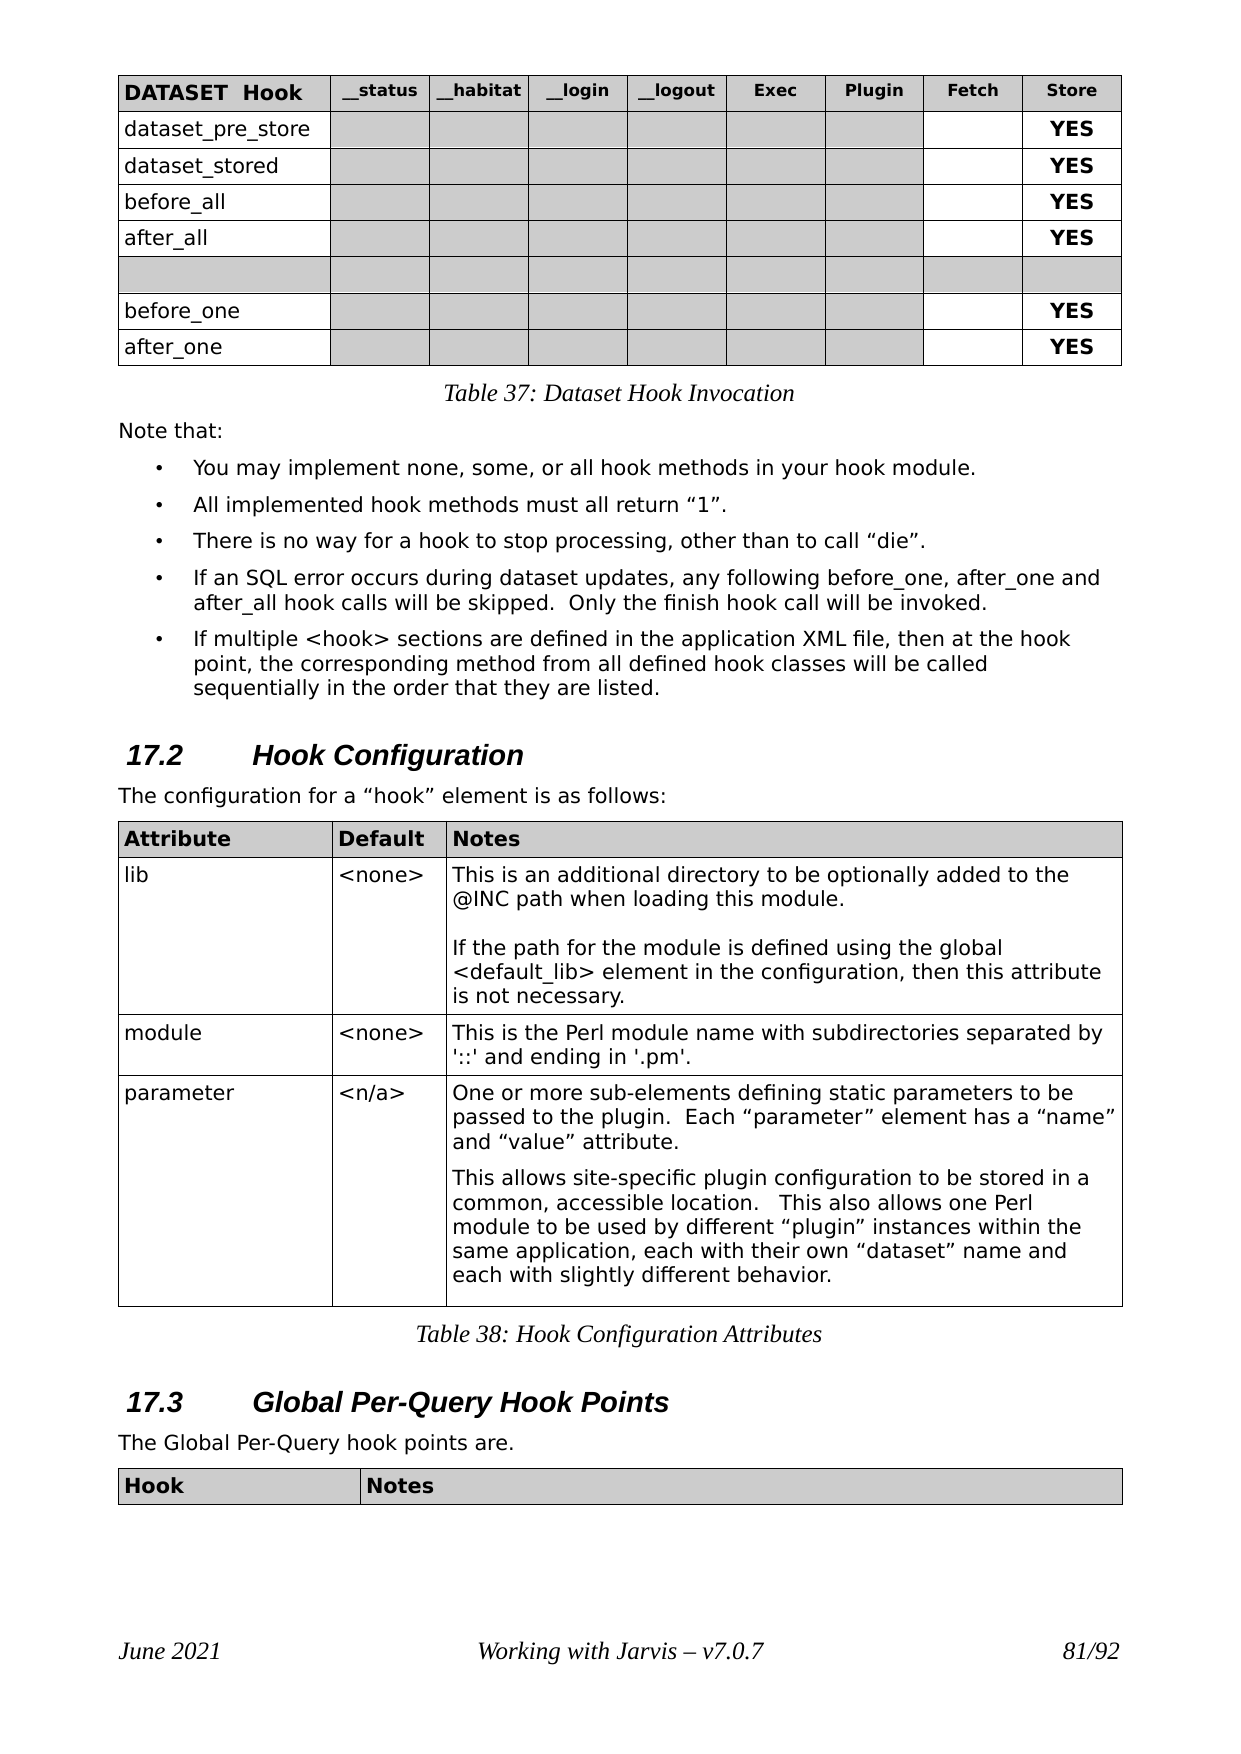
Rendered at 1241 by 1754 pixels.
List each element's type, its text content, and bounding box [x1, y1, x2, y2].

table_header Store [1023, 76, 1121, 111]
table_cell [924, 221, 1022, 256]
table_cell [826, 330, 923, 365]
table_cell [727, 294, 825, 329]
table_cell [331, 294, 429, 329]
table_cell [727, 221, 825, 256]
table_cell [924, 112, 1022, 147]
table_cell [430, 112, 528, 147]
table_cell lib [119, 858, 332, 1014]
table_cell [727, 185, 825, 220]
table_cell [430, 185, 528, 220]
table_cell [331, 185, 429, 220]
table_cell <none> [333, 1015, 446, 1075]
table_cell [529, 149, 627, 184]
table_header Notes [447, 822, 1122, 857]
table_cell [430, 330, 528, 365]
table_cell [924, 149, 1022, 184]
table_cell [529, 112, 627, 147]
table_cell YES [1023, 149, 1121, 184]
subtitle Global Per-Query Hook Points [118, 1385, 1122, 1419]
table_header __habitat [430, 76, 528, 111]
table_cell [826, 221, 923, 256]
list All implemented hook methods must all return “1”. [156, 493, 1122, 517]
table_header Attribute [119, 822, 332, 857]
table_header Default [333, 822, 446, 857]
table_cell <n/a> [333, 1076, 446, 1306]
table_cell [430, 294, 528, 329]
table_cell [628, 294, 726, 329]
table_cell [727, 112, 825, 147]
text Table 37: Dataset Hook Invocation [118, 378, 1122, 407]
table_header __status [331, 76, 429, 111]
text The configuration for a “hook” element is as follows: [118, 784, 1122, 808]
table_cell [826, 257, 923, 292]
table_cell [924, 185, 1022, 220]
table_header __logout [628, 76, 726, 111]
table_header Fetch [924, 76, 1022, 111]
table_cell before_one [119, 294, 330, 329]
table_cell [331, 257, 429, 292]
table_cell after_one [119, 330, 330, 365]
table_cell [727, 330, 825, 365]
subtitle Hook Configuration [118, 738, 1122, 771]
table_cell [331, 112, 429, 147]
table_cell YES [1023, 185, 1121, 220]
table_cell [924, 257, 1022, 292]
list If an SQL error occurs during dataset updates, any following before_one, after_one and after_all hook calls will be skipped. Only the finish hook call will be invoked. [156, 566, 1122, 615]
table_cell [826, 112, 923, 147]
table_cell [430, 257, 528, 292]
table_cell [628, 149, 726, 184]
table_cell before_all [119, 185, 330, 220]
text Note that: [118, 419, 1122, 443]
table_cell [826, 149, 923, 184]
table_cell [430, 149, 528, 184]
table_cell [628, 221, 726, 256]
table_header DATASET Hook [119, 76, 330, 111]
text Table 38: Hook Configuration Attributes [118, 1319, 1122, 1348]
table_cell [119, 257, 330, 292]
table_cell [924, 330, 1022, 365]
list There is no way for a hook to stop processing, other than to call “die”. [156, 529, 1122, 554]
table_cell [924, 294, 1022, 329]
table_cell YES [1023, 294, 1121, 329]
list You may implement none, some, or all hook methods in your hook module. [156, 456, 1122, 480]
table_cell [628, 185, 726, 220]
table_cell [331, 330, 429, 365]
table_cell [529, 221, 627, 256]
table_cell module [119, 1015, 332, 1075]
table_header Notes [361, 1469, 1122, 1504]
table_cell parameter [119, 1076, 332, 1306]
table_cell <none> [333, 858, 446, 1014]
table_cell One or more sub-elements defining static parameters to be passed to the plugin. Each “parameter” element has a “name” and “value” attribute. This allows site-specific plugin configuration to be stored in a common, accessible location. This also allows one Perl module to be used by different “plugin” instances within the same application, each with their own “dataset” name and each with slightly different behavior. [447, 1076, 1122, 1306]
table_cell [628, 112, 726, 147]
table_header Exec [727, 76, 825, 111]
table_cell [430, 221, 528, 256]
text The Global Per-Query hook points are. [118, 1431, 1122, 1456]
table_cell This is the Perl module name with subdirectories separated by '::' and ending in '.pm'. [447, 1015, 1122, 1075]
table_cell YES [1023, 221, 1121, 256]
table_cell [331, 221, 429, 256]
table_header Hook [119, 1469, 360, 1504]
table_cell [826, 185, 923, 220]
list If multiple <hook> sections are defined in the application XML file, then at the hook point, the corresponding method from all defined hook classes will be called sequentially in the order that they are listed. [156, 627, 1122, 700]
table_cell after_all [119, 221, 330, 256]
table_cell [529, 185, 627, 220]
table_cell [826, 294, 923, 329]
table_cell [628, 330, 726, 365]
table_cell [727, 149, 825, 184]
table_cell This is an additional directory to be optionally added to the @INC path when loading this module. If the path for the module is defined using the global <default_lib> element in the configuration, then this attribute is not necessary. [447, 858, 1122, 1014]
table_cell dataset_pre_store [119, 112, 330, 147]
table_header Plugin [826, 76, 923, 111]
table_cell YES [1023, 330, 1121, 365]
table_cell [331, 149, 429, 184]
table_cell [529, 257, 627, 292]
table_cell [1023, 257, 1121, 292]
table_cell dataset_stored [119, 149, 330, 184]
table_cell [529, 294, 627, 329]
table_cell [727, 257, 825, 292]
table_cell YES [1023, 112, 1121, 147]
table_header __login [529, 76, 627, 111]
table_cell [529, 330, 627, 365]
table_cell [628, 257, 726, 292]
